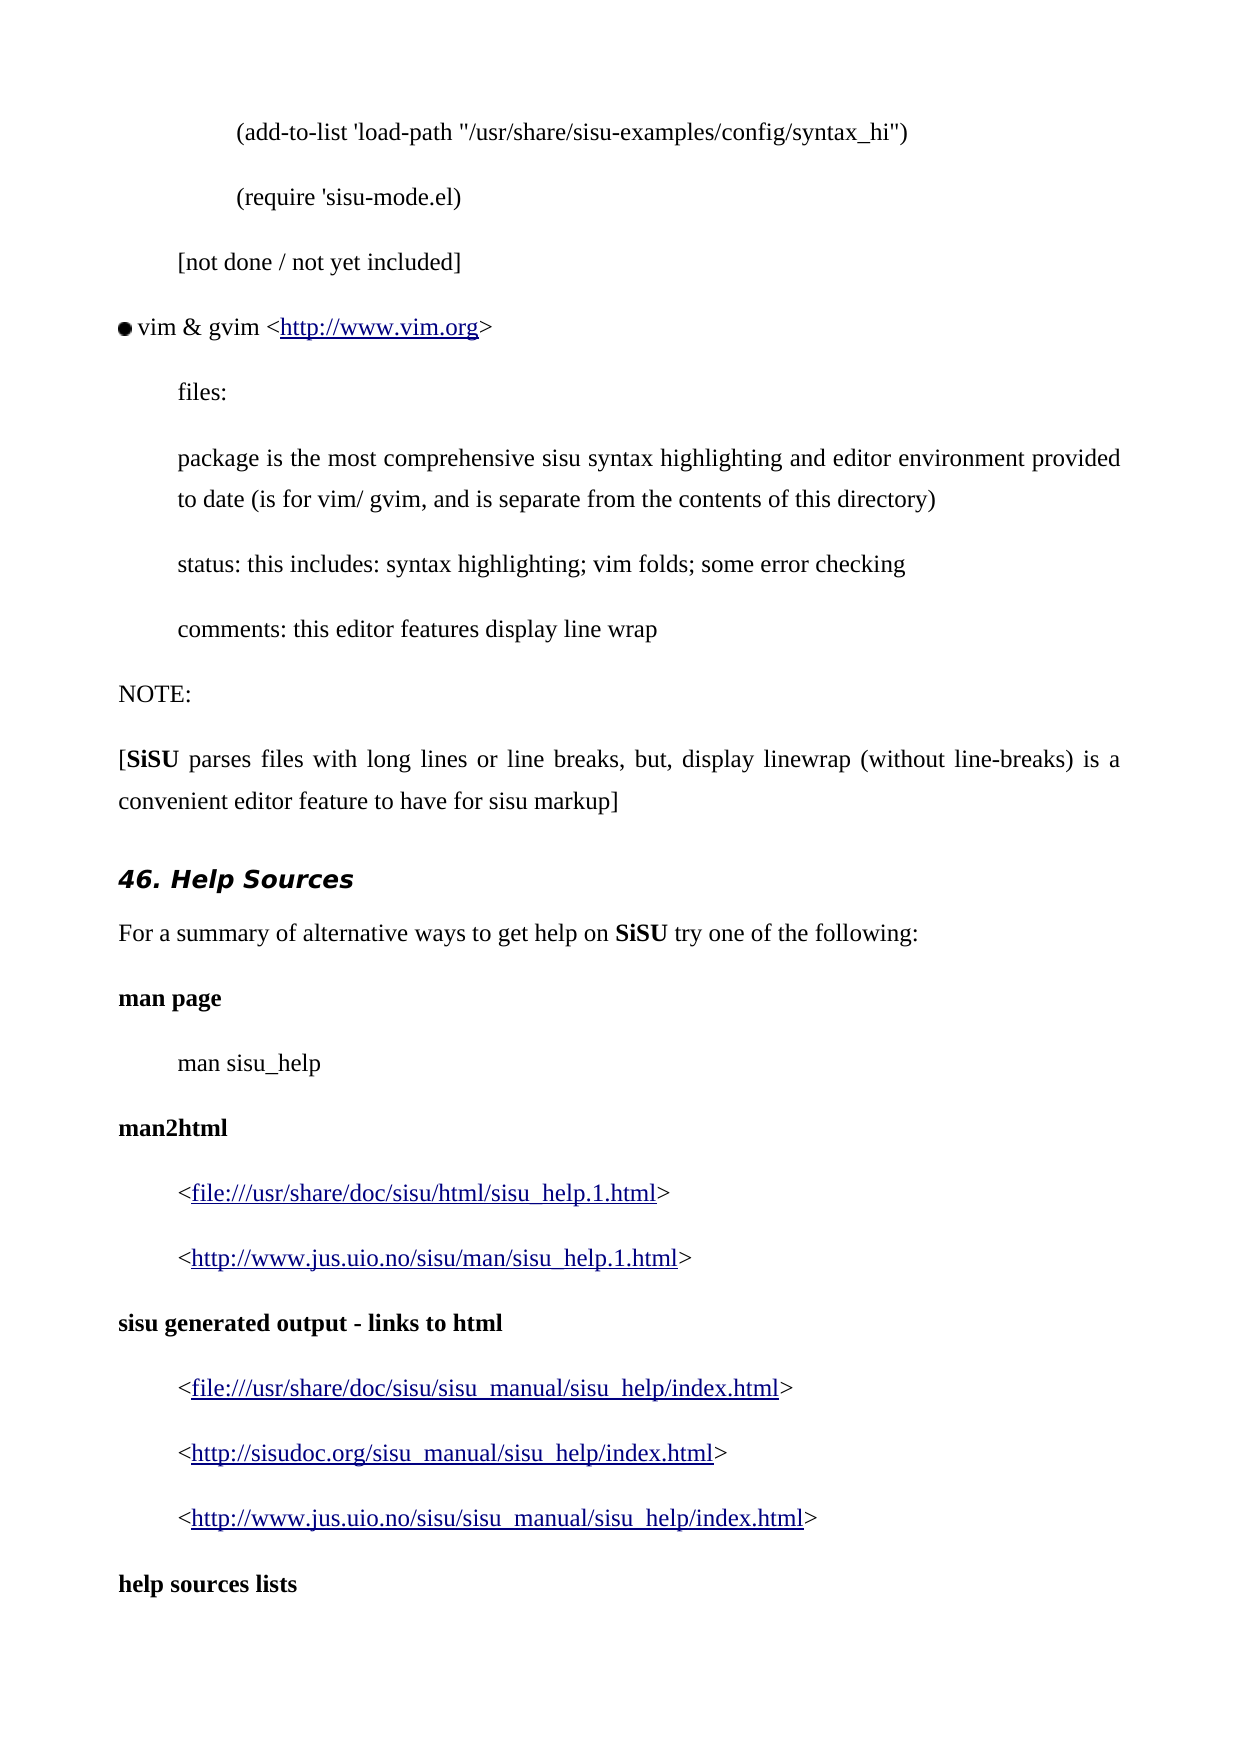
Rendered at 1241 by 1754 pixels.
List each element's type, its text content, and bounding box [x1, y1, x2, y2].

text For a summary of alternative ways to get help on SiSU try one of the following: [118, 919, 1122, 946]
text man2html [118, 1114, 1122, 1142]
text <file:///usr/share/doc/sisu/html/sisu_help.1.html> [177, 1179, 1122, 1207]
subtitle 46. Help Sources [118, 866, 1122, 894]
text <http://www.jus.uio.no/sisu/man/sisu_help.1.html> [177, 1244, 1122, 1272]
text (require 'sisu-mode.el) [236, 183, 1122, 211]
text files: [177, 378, 1122, 406]
picture [118, 322, 132, 336]
text vim & gvim <http://www.vim.org> [118, 313, 1122, 341]
text <file:///usr/share/doc/sisu/sisu_manual/sisu_help/index.html> [177, 1374, 1122, 1402]
text man page [118, 984, 1122, 1011]
text comments: this editor features display line wrap [177, 615, 1122, 643]
text <http://sisudoc.org/sisu_manual/sisu_help/index.html> [177, 1439, 1122, 1467]
text status: this includes: syntax highlighting; vim folds; some error checking [177, 550, 1122, 578]
text package is the most comprehensive sisu syntax highlighting and editor environment provided to date (is for vim/ gvim, and is separate from the contents of this directory) [177, 444, 1122, 513]
text (add-to-list 'load-path "/usr/share/sisu-examples/config/syntax_hi") [236, 118, 1122, 146]
text help sources lists [118, 1570, 1122, 1597]
text man sisu_help [177, 1049, 1122, 1077]
text [SiSU parses files with long lines or line breaks, but, display linewrap (without line-breaks) is a convenient editor feature to have for sisu markup] [118, 746, 1122, 815]
text sisu generated output - links to html [118, 1309, 1122, 1337]
text NOTE: [118, 681, 1122, 708]
text [not done / not yet included] [177, 248, 1122, 276]
text <http://www.jus.uio.no/sisu/sisu_manual/sisu_help/index.html> [177, 1504, 1122, 1532]
